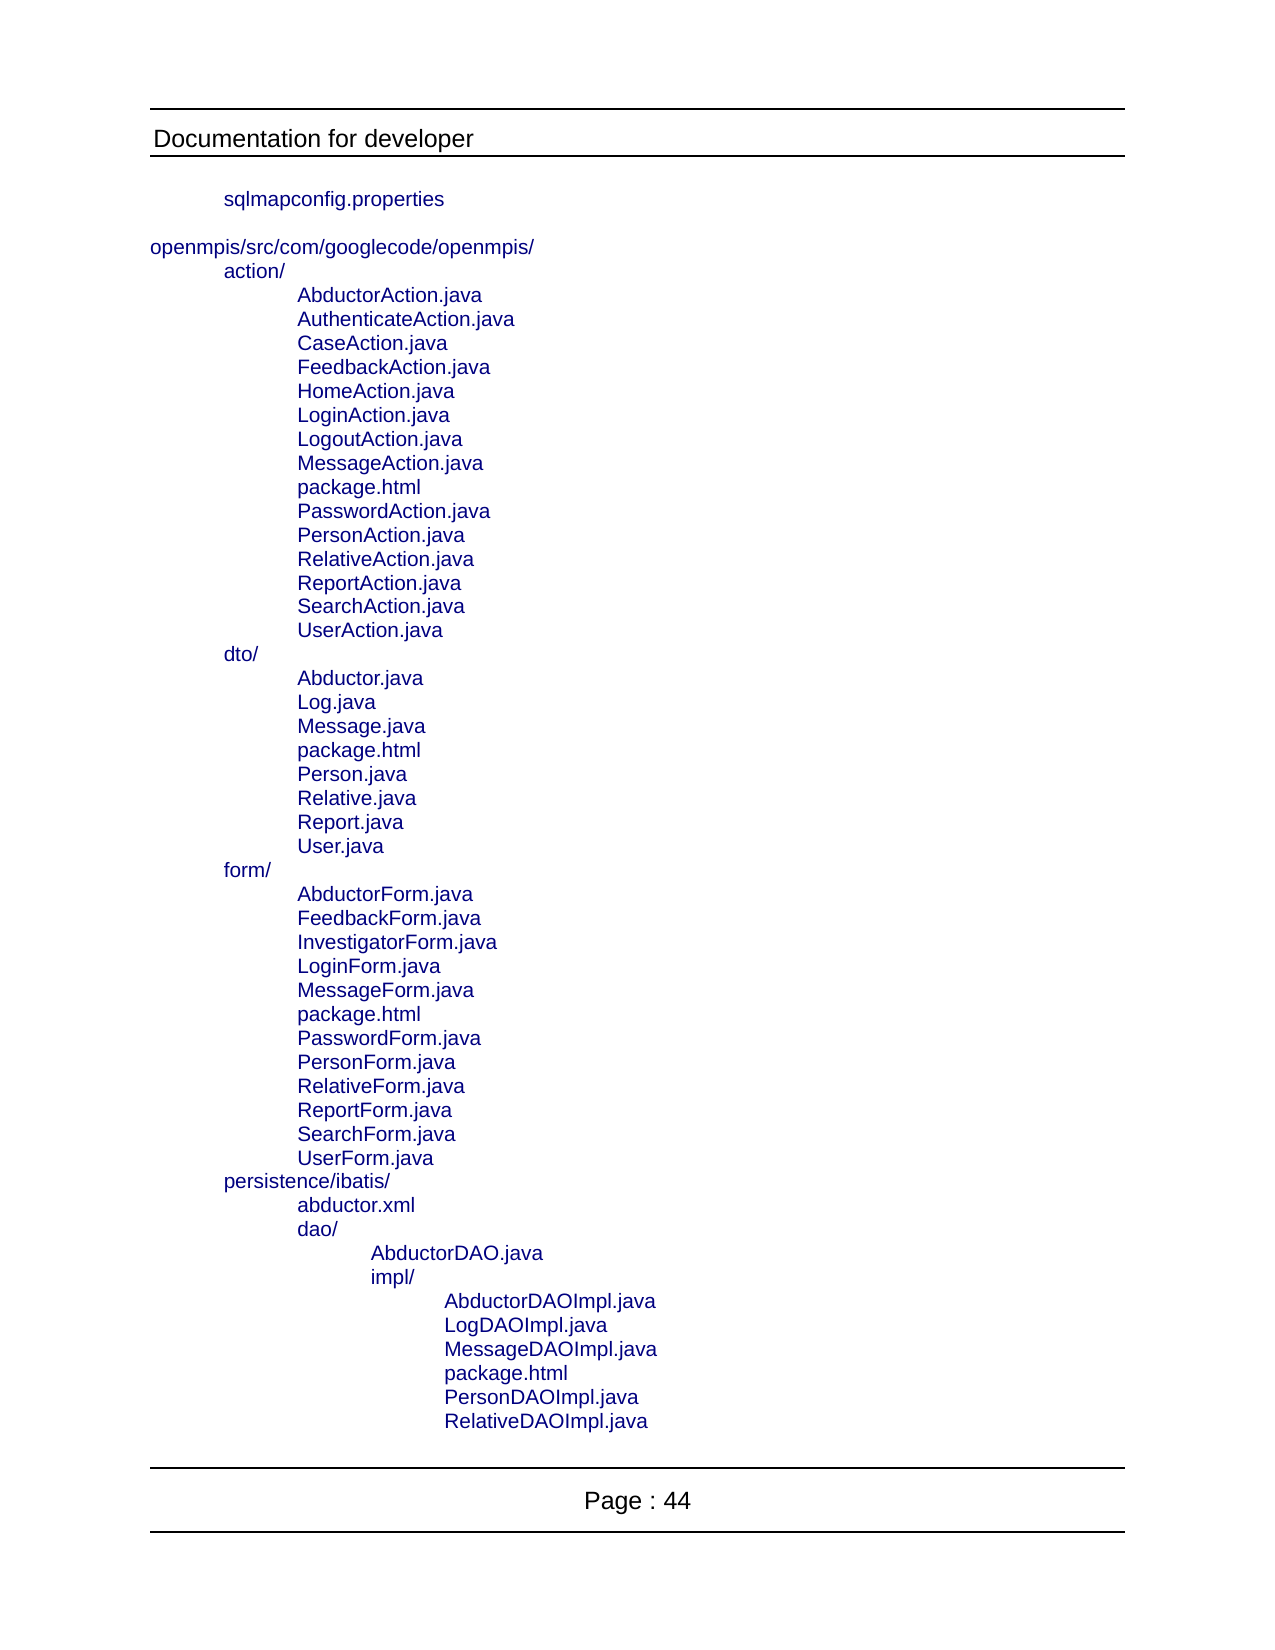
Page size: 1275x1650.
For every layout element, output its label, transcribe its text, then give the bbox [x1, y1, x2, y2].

text sqlmapconfig.properties [150, 187, 1125, 211]
text MessageAction.java [150, 451, 1125, 474]
text Report.java [150, 810, 1125, 834]
text AbductorAction.java [150, 283, 1125, 307]
text AbductorForm.java [150, 882, 1125, 906]
text PasswordForm.java [150, 1026, 1125, 1049]
text impl/ [150, 1265, 1125, 1289]
text form/ [150, 858, 1125, 882]
text MessageDAOImpl.java [150, 1337, 1125, 1361]
text FeedbackAction.java [150, 355, 1125, 379]
text PersonAction.java [150, 522, 1125, 546]
text SearchAction.java [150, 594, 1125, 618]
text RelativeForm.java [150, 1073, 1125, 1097]
text dto/ [150, 642, 1125, 666]
text CaseAction.java [150, 331, 1125, 355]
text AbductorDAOImpl.java [150, 1289, 1125, 1313]
text package.html [150, 474, 1125, 498]
text Relative.java [150, 786, 1125, 810]
text LogoutAction.java [150, 427, 1125, 451]
text HomeAction.java [150, 379, 1125, 403]
text InvestigatorForm.java [150, 930, 1125, 954]
text package.html [150, 738, 1125, 762]
text RelativeDAOImpl.java [150, 1409, 1125, 1433]
text abductor.xml [150, 1193, 1125, 1217]
text PersonDAOImpl.java [150, 1385, 1125, 1409]
text persistence/ibatis/ [150, 1169, 1125, 1193]
text Message.java [150, 714, 1125, 738]
text PersonForm.java [150, 1049, 1125, 1073]
text User.java [150, 834, 1125, 858]
text RelativeAction.java [150, 546, 1125, 570]
text ReportAction.java [150, 570, 1125, 594]
text UserForm.java [150, 1145, 1125, 1169]
text LogDAOImpl.java [150, 1313, 1125, 1337]
text PasswordAction.java [150, 498, 1125, 522]
text package.html [150, 1361, 1125, 1385]
text Abductor.java [150, 666, 1125, 690]
text ReportForm.java [150, 1097, 1125, 1121]
text FeedbackForm.java [150, 906, 1125, 930]
text LoginAction.java [150, 403, 1125, 427]
text MessageForm.java [150, 978, 1125, 1002]
text LoginForm.java [150, 954, 1125, 978]
text Log.java [150, 690, 1125, 714]
text UserAction.java [150, 618, 1125, 642]
text dao/ [150, 1217, 1125, 1241]
text action/ [150, 259, 1125, 283]
text AbductorDAO.java [150, 1241, 1125, 1265]
text Person.java [150, 762, 1125, 786]
text openmpis/src/com/googlecode/openmpis/ [150, 235, 1125, 259]
text package.html [150, 1002, 1125, 1026]
text AuthenticateAction.java [150, 307, 1125, 331]
text SearchForm.java [150, 1121, 1125, 1145]
